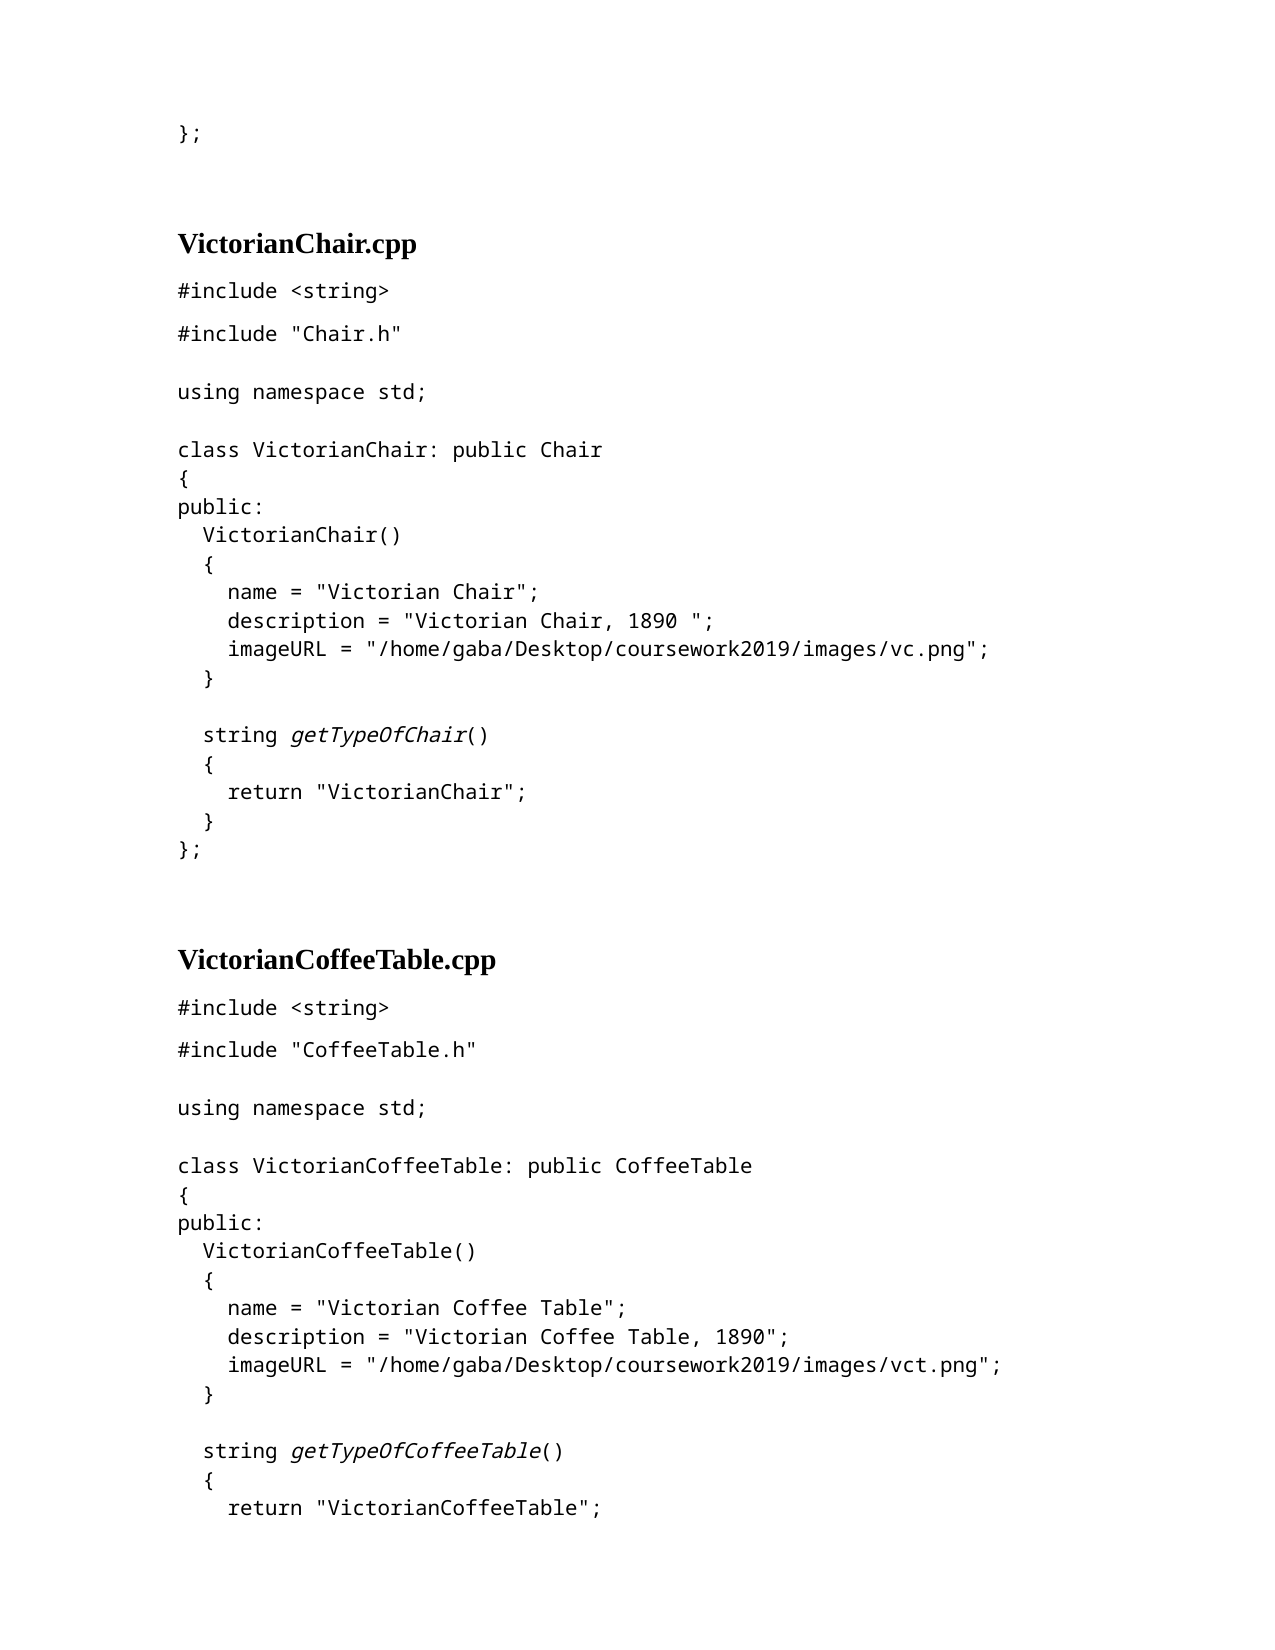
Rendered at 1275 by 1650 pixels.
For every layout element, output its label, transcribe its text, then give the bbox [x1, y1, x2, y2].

text } [177, 806, 1186, 834]
text #include "Chair.h" [177, 319, 1186, 348]
text }; [177, 834, 1186, 863]
text public: [177, 1208, 1186, 1237]
text imageURL = "/home/gaba/Desktop/coursework2019/images/vc.png"; [177, 634, 1186, 663]
text { [177, 549, 1186, 577]
text return "VictorianCoffeeTable"; [177, 1493, 1186, 1522]
text VictorianChair.cpp [177, 226, 1186, 260]
text name = "Victorian Coffee Table"; [177, 1293, 1186, 1322]
text name = "Victorian Chair"; [177, 577, 1186, 606]
text public: [177, 492, 1186, 520]
text { [177, 1180, 1186, 1208]
text }; [177, 118, 1186, 147]
text description = "Victorian Chair, 1890 "; [177, 606, 1186, 634]
text #include "CoffeeTable.h" [177, 1035, 1186, 1064]
text VictorianCoffeeTable.cpp [177, 942, 1186, 976]
text using namespace std; [177, 1093, 1186, 1122]
text description = "Victorian Coffee Table, 1890"; [177, 1322, 1186, 1350]
text imageURL = "/home/gaba/Desktop/coursework2019/images/vct.png"; [177, 1350, 1186, 1379]
text } [177, 1379, 1186, 1407]
text { [177, 1465, 1186, 1493]
text using namespace std; [177, 377, 1186, 406]
text class VictorianChair: public Chair [177, 435, 1186, 463]
text { [177, 463, 1186, 492]
text #include <string> [177, 277, 1186, 305]
text { [177, 749, 1186, 777]
text class VictorianCoffeeTable: public CoffeeTable [177, 1151, 1186, 1180]
text return "VictorianChair"; [177, 777, 1186, 806]
text { [177, 1265, 1186, 1293]
text string getTypeOfChair() [177, 721, 1186, 749]
text VictorianCoffeeTable() [177, 1237, 1186, 1265]
text string getTypeOfCoffeeTable() [177, 1437, 1186, 1465]
text } [177, 663, 1186, 691]
text VictorianChair() [177, 520, 1186, 549]
text #include <string> [177, 993, 1186, 1021]
